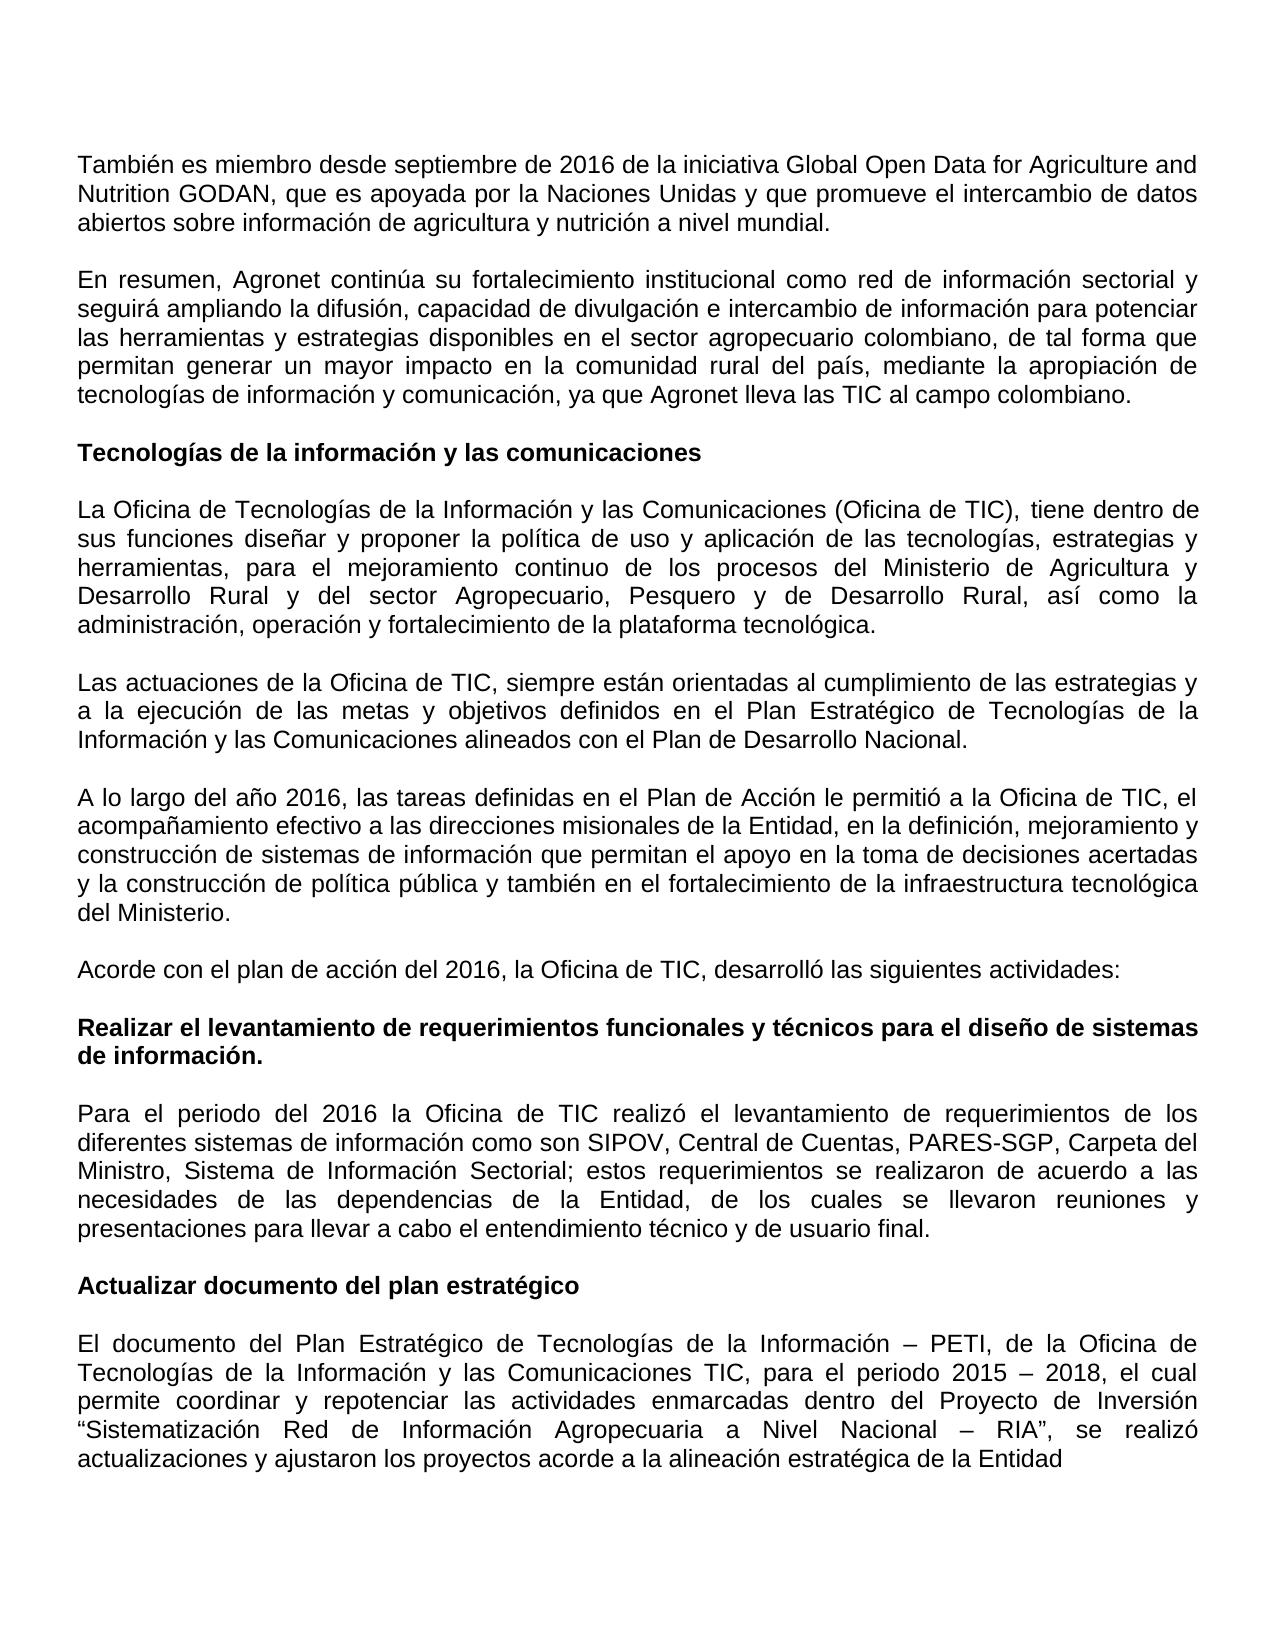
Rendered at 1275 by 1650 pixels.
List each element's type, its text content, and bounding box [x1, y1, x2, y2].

text Acorde con el plan de acción del 2016, la Oficina de TIC, desarrolló las siguientes actividades: [77, 955, 1200, 984]
text Para el periodo del 2016 la Oficina de TIC realizó el levantamiento de requerimientos de los diferentes sistemas de información como son SIPOV, Central de Cuentas, PARES-SGP, Carpeta del Ministro, Sistema de Información Sectorial; estos requerimientos se realizaron de acuerdo a las necesidades de las dependencias de la Entidad, de los cuales se llevaron reuniones y presentaciones para llevar a cabo el entendimiento técnico y de usuario final. [77, 1099, 1200, 1242]
text Actualizar documento del plan estratégico [77, 1271, 1200, 1300]
text Las actuaciones de la Oficina de TIC, siempre están orientadas al cumplimiento de las estrategias y a la ejecución de las metas y objetivos definidos en el Plan Estratégico de Tecnologías de la Información y las Comunicaciones alineados con el Plan de Desarrollo Nacional. [77, 667, 1200, 754]
text El documento del Plan Estratégico de Tecnologías de la Información – PETI, de la Oficina de Tecnologías de la Información y las Comunicaciones TIC, para el periodo 2015 – 2018, el cual permite coordinar y repotenciar las actividades enmarcadas dentro del Proyecto de Inversión “Sistematización Red de Información Agropecuaria a Nivel Nacional – RIA”, se realizó actualizaciones y ajustaron los proyectos acorde a la alineación estratégica de la Entidad [77, 1329, 1200, 1472]
text Tecnologías de la información y las comunicaciones [77, 437, 1200, 466]
text La Oficina de Tecnologías de la Información y las Comunicaciones (Oficina de TIC), tiene dentro de sus funciones diseñar y proponer la política de uso y aplicación de las tecnologías, estrategias y herramientas, para el mejoramiento continuo de los procesos del Ministerio de Agricultura y Desarrollo Rural y del sector Agropecuario, Pesquero y de Desarrollo Rural, así como la administración, operación y fortalecimiento de la plataforma tecnológica. [77, 495, 1200, 639]
text También es miembro desde septiembre de 2016 de la iniciativa Global Open Data for Agriculture and Nutrition GODAN, que es apoyada por la Naciones Unidas y que promueve el intercambio de datos abiertos sobre información de agricultura y nutrición a nivel mundial. [77, 150, 1200, 236]
text En resumen, Agronet continúa su fortalecimiento institucional como red de información sectorial y seguirá ampliando la difusión, capacidad de divulgación e intercambio de información para potenciar las herramientas y estrategias disponibles en el sector agropecuario colombiano, de tal forma que permitan generar un mayor impacto en la comunidad rural del país, mediante la apropiación de tecnologías de información y comunicación, ya que Agronet lleva las TIC al campo colombiano. [77, 265, 1200, 409]
text Realizar el levantamiento de requerimientos funcionales y técnicos para el diseño de sistemas de información. [77, 1012, 1200, 1070]
text A lo largo del año 2016, las tareas definidas en el Plan de Acción le permitió a la Oficina de TIC, el acompañamiento efectivo a las direcciones misionales de la Entidad, en la definición, mejoramiento y construcción de sistemas de información que permitan el apoyo en la toma de decisiones acertadas y la construcción de política pública y también en el fortalecimiento de la infraestructura tecnológica del Ministerio. [77, 782, 1200, 926]
